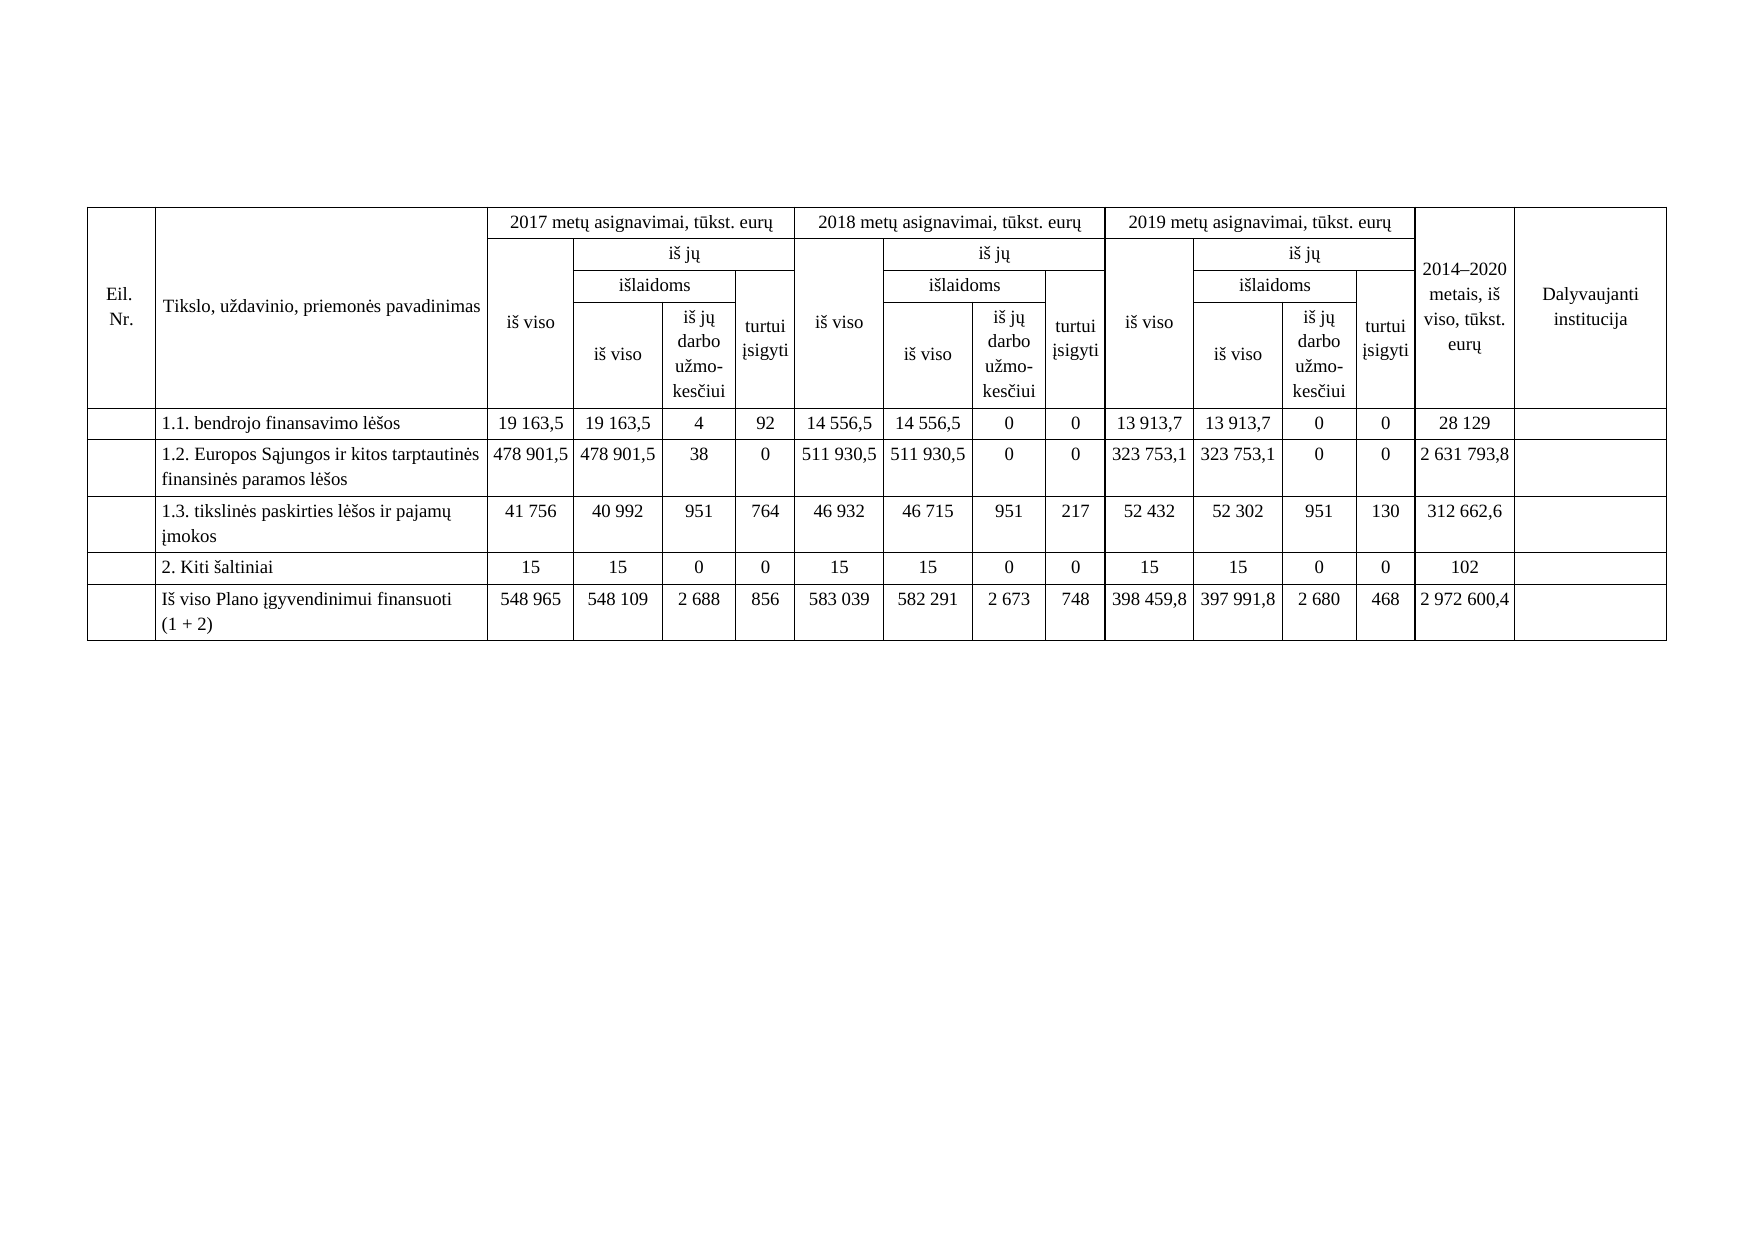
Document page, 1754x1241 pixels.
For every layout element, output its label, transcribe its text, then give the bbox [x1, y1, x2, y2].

table_cell 52 302 [1194, 497, 1282, 552]
table_header 2018 metų asignavimai, tūkst. eurų [795, 208, 1104, 238]
table_cell 40 992 [574, 497, 662, 552]
table_cell 102 [1416, 553, 1514, 584]
table_cell 13 913,7 [1194, 409, 1282, 439]
table_cell 2 680 [1283, 585, 1356, 640]
table_cell 764 [736, 497, 794, 552]
table_cell 15 [488, 553, 573, 584]
table_cell turtui įsigyti [1046, 271, 1104, 408]
table_cell 0 [736, 440, 794, 496]
table_cell iš viso [795, 239, 883, 408]
table_cell iš viso [488, 239, 573, 408]
table_cell 748 [1046, 585, 1104, 640]
table_cell 15 [1194, 553, 1282, 584]
table_cell 0 [1357, 409, 1414, 439]
table_cell 0 [1357, 440, 1414, 496]
table_cell Iš viso Plano įgyvendinimui finansuoti (1 + 2) [156, 585, 487, 640]
table_cell 0 [1283, 553, 1356, 584]
table_cell 582 291 [884, 585, 972, 640]
table_cell 1.3. tikslinės paskirties lėšos ir pajamų įmokos [156, 497, 487, 552]
table_cell iš viso [884, 303, 972, 408]
table_cell [88, 497, 155, 552]
table_cell 583 039 [795, 585, 883, 640]
table_cell iš jų darbo užmo-kesčiui [663, 303, 735, 408]
table_cell 19 163,5 [574, 409, 662, 439]
table_cell 856 [736, 585, 794, 640]
table_cell [1515, 553, 1666, 584]
table_cell 52 432 [1106, 497, 1193, 552]
table_cell 13 913,7 [1106, 409, 1193, 439]
table_cell 0 [1283, 409, 1356, 439]
table_cell išlaidoms [1194, 271, 1356, 302]
table_cell 15 [884, 553, 972, 584]
table_cell 0 [973, 409, 1045, 439]
table_cell 4 [663, 409, 735, 439]
table_header 2014–2020 metais, iš viso, tūkst. eurų [1416, 208, 1514, 408]
table_cell [88, 585, 155, 640]
table_header Dalyvaujanti institucija [1515, 208, 1666, 408]
table_cell 2. Kiti šaltiniai [156, 553, 487, 584]
table_cell 2 673 [973, 585, 1045, 640]
table_cell 951 [973, 497, 1045, 552]
table_cell iš jų [1194, 239, 1414, 270]
table_cell [1515, 585, 1666, 640]
table_cell iš viso [1194, 303, 1282, 408]
table_cell 2 631 793,8 [1416, 440, 1514, 496]
table_cell 2 688 [663, 585, 735, 640]
table_cell iš jų [884, 239, 1104, 270]
table_cell 15 [795, 553, 883, 584]
table_cell [1515, 440, 1666, 496]
table_cell 398 459,8 [1106, 585, 1193, 640]
table_cell išlaidoms [574, 271, 735, 302]
table_cell 14 556,5 [884, 409, 972, 439]
table_cell 46 715 [884, 497, 972, 552]
table_cell 0 [663, 553, 735, 584]
table_cell [88, 553, 155, 584]
table_cell 0 [1046, 409, 1104, 439]
table_cell 92 [736, 409, 794, 439]
table_cell 0 [736, 553, 794, 584]
table_cell 14 556,5 [795, 409, 883, 439]
table_cell 0 [1046, 553, 1104, 584]
table_cell 15 [1106, 553, 1193, 584]
table_cell 548 965 [488, 585, 573, 640]
table_cell 1.1. bendrojo finansavimo lėšos [156, 409, 487, 439]
table_cell 38 [663, 440, 735, 496]
table_cell 312 662,6 [1416, 497, 1514, 552]
table_header Eil. Nr. [88, 208, 155, 408]
table_cell 951 [663, 497, 735, 552]
table_cell 511 930,5 [884, 440, 972, 496]
table_cell iš viso [1106, 239, 1193, 408]
table_cell 478 901,5 [574, 440, 662, 496]
table_header 2017 metų asignavimai, tūkst. eurų [488, 208, 794, 238]
table_cell 46 932 [795, 497, 883, 552]
table_cell 951 [1283, 497, 1356, 552]
table_cell 0 [973, 440, 1045, 496]
table_cell [1515, 497, 1666, 552]
table_cell [1515, 409, 1666, 439]
table_cell 511 930,5 [795, 440, 883, 496]
table_cell iš jų [574, 239, 794, 270]
table_header 2019 metų asignavimai, tūkst. eurų [1106, 208, 1414, 238]
table_cell 1.2. Europos Sąjungos ir kitos tarptautinės finansinės paramos lėšos [156, 440, 487, 496]
table_cell 0 [973, 553, 1045, 584]
table_cell 41 756 [488, 497, 573, 552]
table_cell [88, 440, 155, 496]
table_cell 217 [1046, 497, 1104, 552]
table_header Tikslo, uždavinio, priemonės pavadinimas [156, 208, 487, 408]
table_cell iš jų darbo užmo-kesčiui [973, 303, 1045, 408]
table_cell turtui įsigyti [736, 271, 794, 408]
table_cell 19 163,5 [488, 409, 573, 439]
table_cell iš jų darbo užmo-kesčiui [1283, 303, 1356, 408]
table_cell 323 753,1 [1194, 440, 1282, 496]
table_cell 0 [1283, 440, 1356, 496]
table_cell 478 901,5 [488, 440, 573, 496]
table_cell 0 [1046, 440, 1104, 496]
table_cell 0 [1357, 553, 1414, 584]
table_cell turtui įsigyti [1357, 271, 1414, 408]
table_cell 28 129 [1416, 409, 1514, 439]
table_cell [88, 409, 155, 439]
table_cell iš viso [574, 303, 662, 408]
table_cell išlaidoms [884, 271, 1045, 302]
table_cell 2 972 600,4 [1416, 585, 1514, 640]
table_cell 15 [574, 553, 662, 584]
table_cell 397 991,8 [1194, 585, 1282, 640]
table_cell 468 [1357, 585, 1414, 640]
table_cell 130 [1357, 497, 1414, 552]
table_cell 548 109 [574, 585, 662, 640]
table_cell 323 753,1 [1106, 440, 1193, 496]
